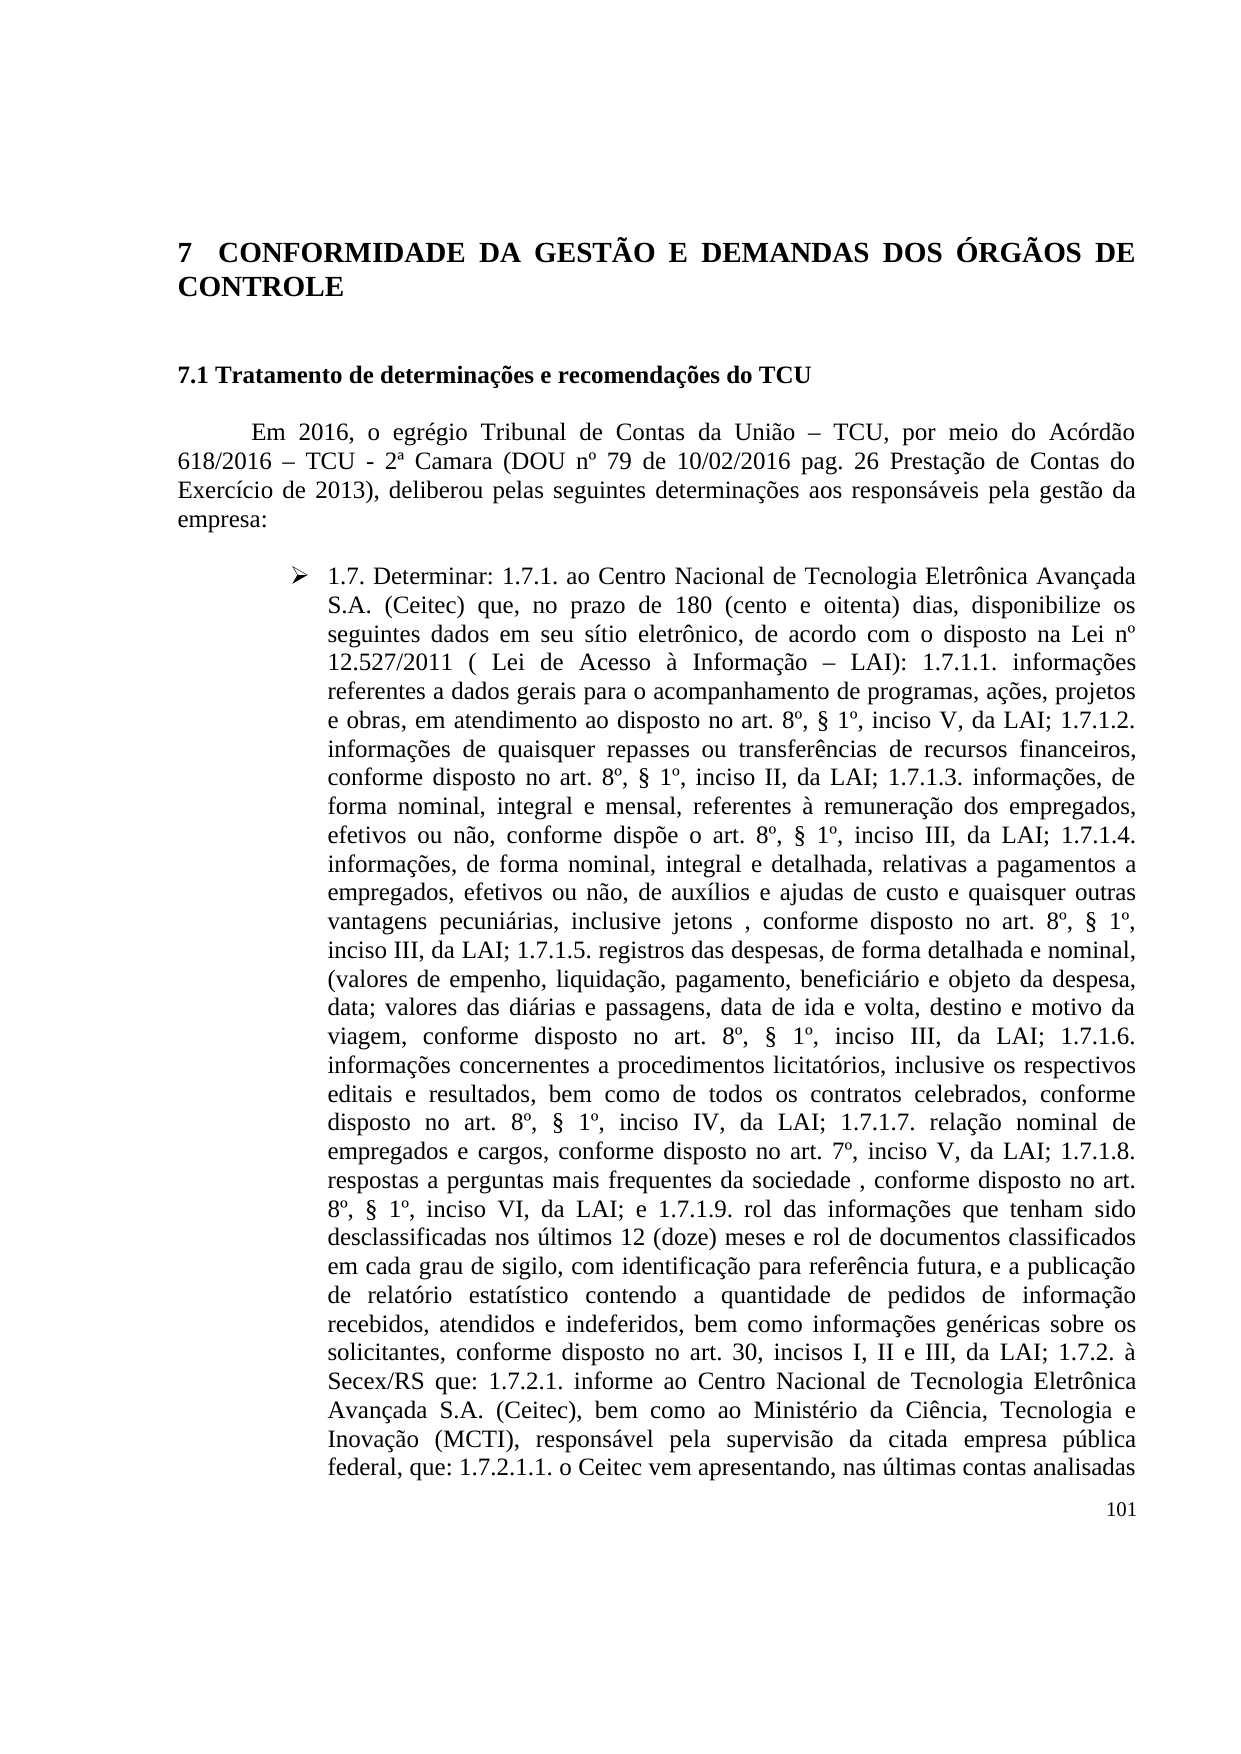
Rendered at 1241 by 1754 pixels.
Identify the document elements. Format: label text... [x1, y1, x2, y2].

text Em 2016, o egrégio Tribunal de Contas da União – TCU, por meio do Acórdão 618/2016 – TCU - 2ª Camara (DOU nº 79 de 10/02/2016 pag. 26 Prestação de Contas do Exercício de 2013), deliberou pelas seguintes determinações aos responsáveis pela gestão da empresa: [177, 417, 1137, 532]
list 1.7. Determinar: 1.7.1. ao Centro Nacional de Tecnologia Eletrônica Avançada S.A. (Ceitec) que, no prazo de 180 (cento e oitenta) dias, disponibilize os seguintes dados em seu sítio eletrônico, de acordo com o disposto na Lei nº 12.527/2011 ( Lei de Acesso à Informação – LAI): 1.7.1.1. informações referentes a dados gerais para o acompanhamento de programas, ações, projetos e obras, em atendimento ao disposto no art. 8º, § 1º, inciso V, da LAI; 1.7.1.2. informações de quaisquer repasses ou transferências de recursos financeiros, conforme disposto no art. 8º, § 1º, inciso II, da LAI; 1.7.1.3. informações, de forma nominal, integral e mensal, referentes à remuneração dos empregados, efetivos ou não, conforme dispõe o art. 8º, § 1º, inciso III, da LAI; 1.7.1.4. informações, de forma nominal, integral e detalhada, relativas a pagamentos a empregados, efetivos ou não, de auxílios e ajudas de custo e quaisquer outras vantagens pecuniárias, inclusive jetons , conforme disposto no art. 8º, § 1º, inciso III, da LAI; 1.7.1.5. registros das despesas, de forma detalhada e nominal, (valores de empenho, liquidação, pagamento, beneficiário e objeto da despesa, data; valores das diárias e passagens, data de ida e volta, destino e motivo da viagem, conforme disposto no art. 8º, § 1º, inciso III, da LAI; 1.7.1.6. informações concernentes a procedimentos licitatórios, inclusive os respectivos editais e resultados, bem como de todos os contratos celebrados, conforme disposto no art. 8º, § 1º, inciso IV, da LAI; 1.7.1.7. relação nominal de empregados e cargos, conforme disposto no art. 7º, inciso V, da LAI; 1.7.1.8. respostas a perguntas mais frequentes da sociedade , conforme disposto no art. 8º, § 1º, inciso VI, da LAI; e 1.7.1.9. rol das informações que tenham sido desclassificadas nos últimos 12 (doze) meses e rol de documentos classificados em cada grau de sigilo, com identificação para referência futura, e a publicação de relatório estatístico contendo a quantidade de pedidos de informação recebidos, atendidos e indeferidos, bem como informações genéricas sobre os solicitantes, conforme disposto no art. 30, incisos I, II e III, da LAI; 1.7.2. à Secex/RS que: 1.7.2.1. informe ao Centro Nacional de Tecnologia Eletrônica Avançada S.A. (Ceitec), bem como ao Ministério da Ciência, Tecnologia e Inovação (MCTI), responsável pela supervisão da citada empresa pública federal, que: 1.7.2.1.1. o Ceitec vem apresentando, nas últimas contas analisadas [290, 561, 1137, 1481]
text 7 CONFORMIDADE DA GESTÃO E DEMANDAS DOS ÓRGÃOS DE CONTROLE [177, 235, 1137, 302]
text 7.1 Tratamento de determinações e recomendações do TCU [177, 360, 1137, 389]
